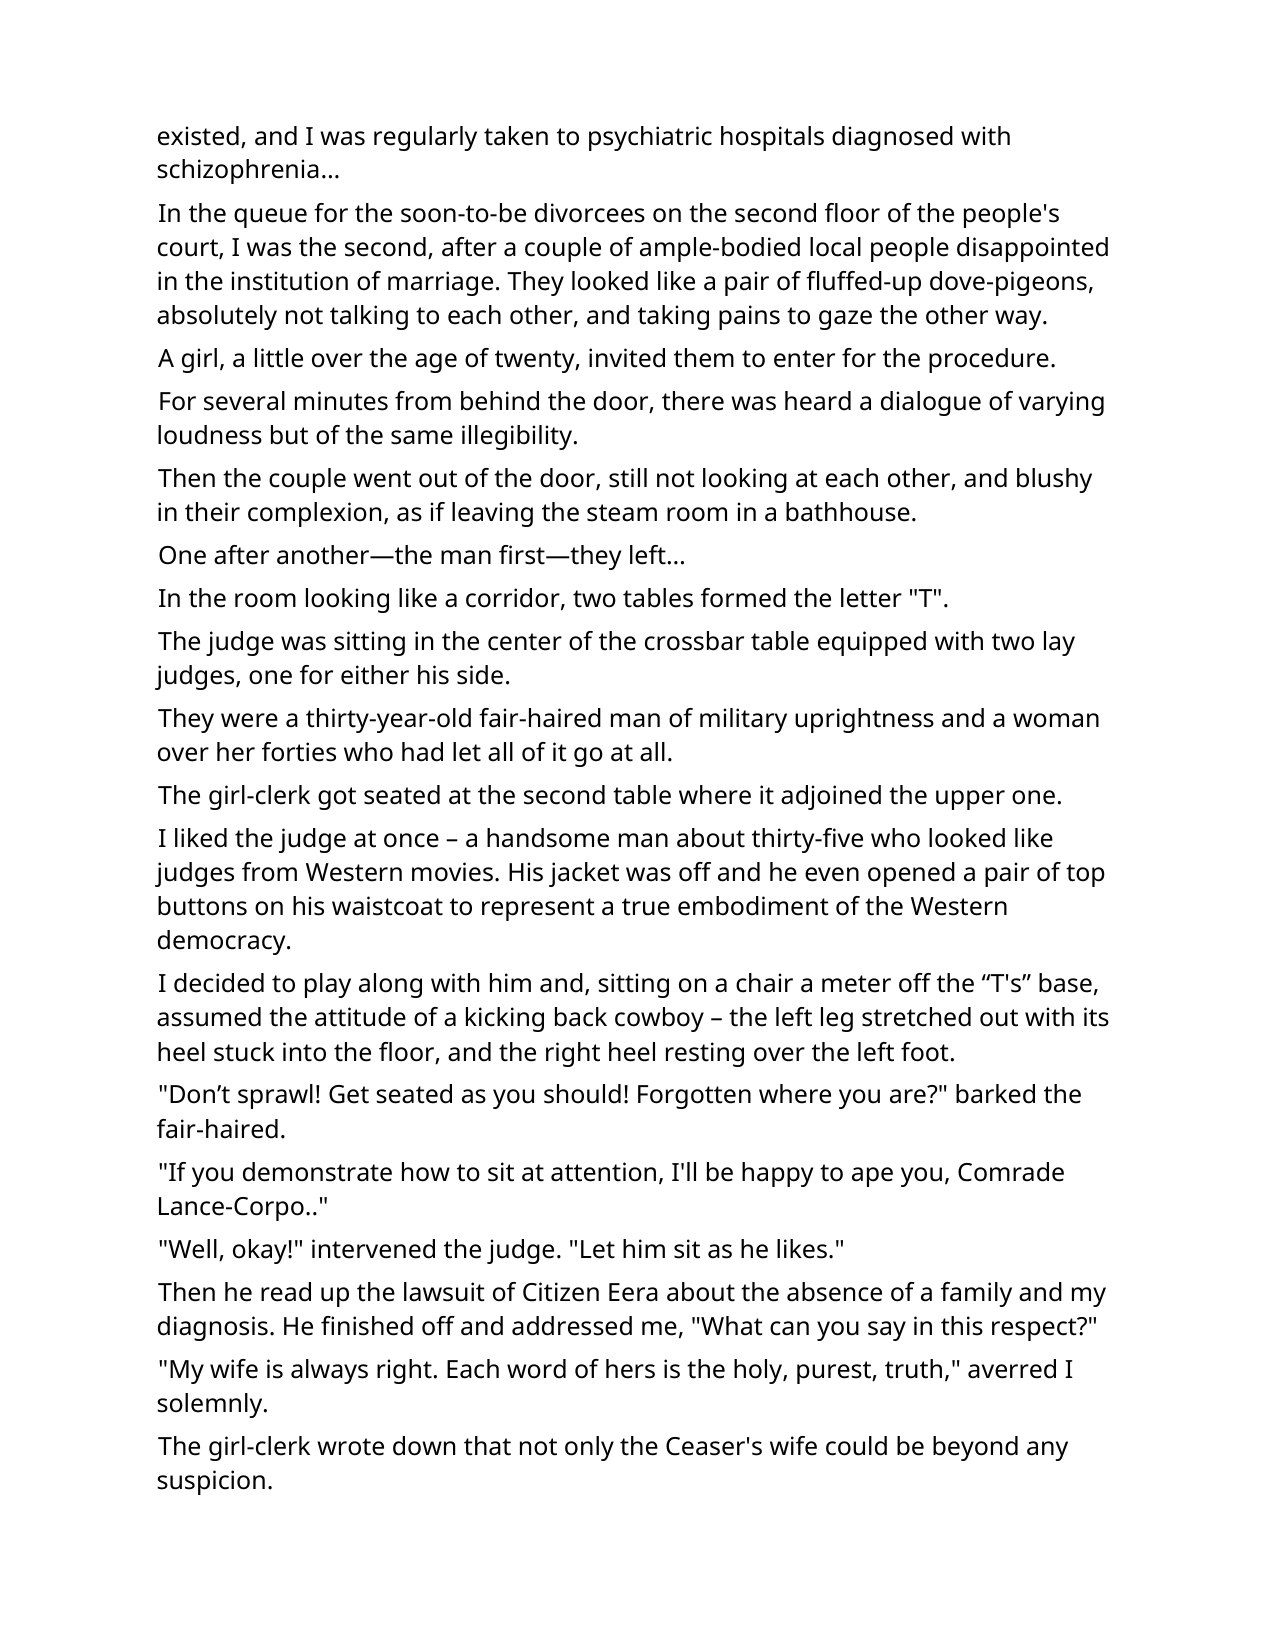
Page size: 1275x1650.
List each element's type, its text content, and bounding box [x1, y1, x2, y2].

text Then the couple went out of the door, still not looking at each other, and blushy in their complexion, as if leaving the steam room in a bathhouse. [156, 461, 1118, 529]
text They were a thirty-year-old fair-haired man of military uprightness and a woman over her forties who had let all of it go at all. [156, 701, 1118, 769]
text One after another—the man first—they left… [156, 538, 1118, 572]
text A girl, a little over the age of twenty, invited them to enter for the procedure. [156, 340, 1118, 374]
text The girl-clerk wrote down that not only the Ceaser's wife could be beyond any suspicion. [156, 1428, 1118, 1497]
text Then he read up the lawsuit of Citizen Eera about the absence of a family and my diagnosis. He finished off and addressed me, "What can you say in this respect?" [156, 1274, 1118, 1342]
text The judge was sitting in the center of the crossbar table equipped with two lay judges, one for either his side. [156, 624, 1118, 692]
text "If you demonstrate how to sit at attention, I'll be happy to ape you, Comrade Lance-Corpo.." [156, 1154, 1118, 1222]
text I decided to play along with him and, sitting on a chair a meter off the “T's” base, assumed the attitude of a kicking back cowboy – the left leg stretched out with its heel stuck into the floor, and the right heel resting over the left foot. [156, 966, 1118, 1068]
text In the room looking like a corridor, two tables formed the letter "T". [156, 581, 1118, 615]
text existed, and I was regularly taken to psychiatric hospitals diagnosed with schizophrenia… [156, 118, 1118, 186]
text I liked the judge at once – a handsome man about thirty-five who looked like judges from Western movies. His jacket was off and he even opened a pair of top buttons on his waistcoat to represent a true embodiment of the Western democracy. [156, 821, 1118, 957]
text "Don’t sprawl! Get seated as you should! Forgotten where you are?" barked the fair-haired. [156, 1077, 1118, 1145]
text In the queue for the soon-to-be divorcees on the second floor of the people's court, I was the second, after a couple of ample-bodied local people disappointed in the institution of marriage. They looked like a pair of fluffed-up dove-pigeons, absolutely not talking to each other, and taking pains to gaze the other way. [156, 195, 1118, 331]
text For several minutes from behind the door, there was heard a dialogue of varying loudness but of the same illegibility. [156, 383, 1118, 452]
text The girl-clerk got seated at the second table where it adjoined the upper one. [156, 778, 1118, 812]
text "My wife is always right. Each word of hers is the holy, purest, truth," averred I solemnly. [156, 1351, 1118, 1419]
text "Well, okay!" intervened the judge. "Let him sit as he likes." [156, 1231, 1118, 1265]
